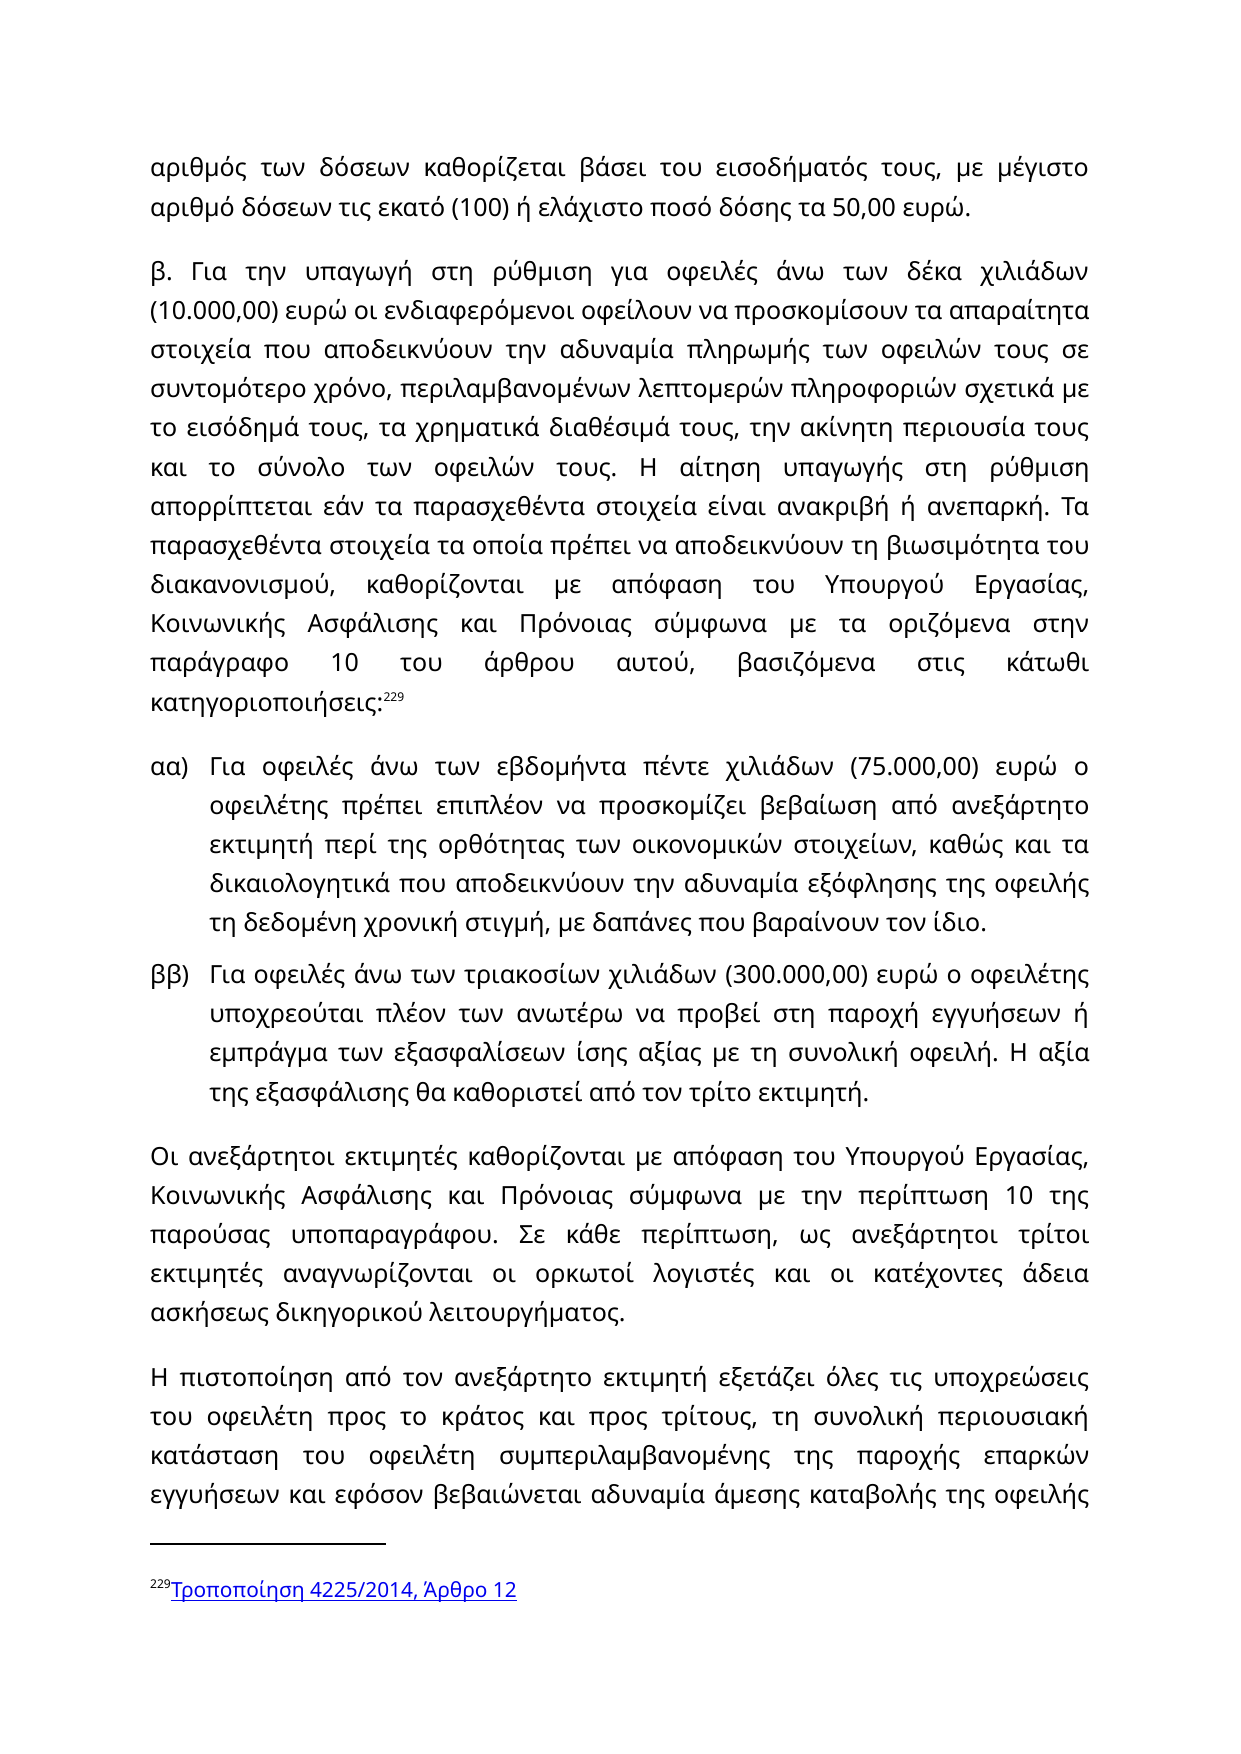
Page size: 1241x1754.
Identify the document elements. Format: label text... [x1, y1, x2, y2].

text Τροποποίηση 4225/2014, Άρθρο 12 [150, 1576, 1090, 1604]
list ββ) Για οφειλές άνω των τριακοσίων χιλιάδων (300.000,00) ευρώ ο οφειλέτης υποχρεούται πλέον των ανωτέρω να προβεί στη παροχή εγγυήσεων ή εμπράγμα των εξασφαλίσεων ίσης αξίας με τη συνολική οφειλή. Η αξία της εξασφάλισης θα καθοριστεί από τον τρίτο εκτιμητή. [150, 957, 1090, 1108]
text Η πιστοποίηση από τον ανεξάρτητο εκτιμητή εξετάζει όλες τις υποχρεώσεις του οφειλέτη προς το κράτος και προς τρίτους, τη συνολική περιουσιακή κατάσταση του οφειλέτη συμπεριλαμβανομένης της παροχής επαρκών εγγυήσεων και εφόσον βεβαιώνεται αδυναμία άμεσης καταβολής της οφειλής [150, 1359, 1090, 1511]
text β. Για την υπαγωγή στη ρύθμιση για οφειλές άνω των δέκα χιλιάδων (10.000,00) ευρώ οι ενδιαφερόμενοι οφείλουν να προσκομίσουν τα απαραίτητα στοιχεία που αποδεικνύουν την αδυναμία πληρωμής των οφειλών τους σε συντομότερο χρόνο, περιλαμβανομένων λεπτομερών πληροφοριών σχετικά με το εισόδημά τους, τα χρηματικά διαθέσιμά τους, την ακίνητη περιουσία τους και το σύνολο των οφειλών τους. Η αίτηση υπαγωγής στη ρύθμιση απορρίπτεται εάν τα παρασχεθέντα στοιχεία είναι ανακριβή ή ανεπαρκή. Τα παρασχεθέντα στοιχεία τα οποία πρέπει να αποδεικνύουν τη βιωσιμότητα του διακανονισμού, καθορίζονται με απόφαση του Υπουργού Εργασίας, Κοινωνικής Ασφάλισης και Πρόνοιας σύμφωνα με τα οριζόμενα στην παράγραφο 10 του άρθρου αυτού, βασιζόμενα στις κάτωθι κατηγοριοποιήσεις: [150, 253, 1090, 718]
list αα) Για οφειλές άνω των εβδομήντα πέντε χιλιάδων (75.000,00) ευρώ ο οφειλέτης πρέπει επιπλέον να προσκομίζει βεβαίωση από ανεξάρτητο εκτιμητή περί της ορθότητας των οικονομικών στοιχείων, καθώς και τα δικαιολογητικά που αποδεικνύουν την αδυναμία εξόφλησης της οφειλής τη δεδομένη χρονική στιγμή, με δαπάνες που βαραίνουν τον ίδιο. [150, 748, 1090, 939]
text αριθμός των δόσεων καθορίζεται βάσει του εισοδήματός τους, με μέγιστο αριθμό δόσεων τις εκατό (100) ή ελάχιστο ποσό δόσης τα 50,00 ευρώ. [150, 150, 1090, 223]
text Οι ανεξάρτητοι εκτιμητές καθορίζονται με απόφαση του Υπουργού Εργασίας, Κοινωνικής Ασφάλισης και Πρόνοιας σύμφωνα με την περίπτωση 10 της παρούσας υποπαραγράφου. Σε κάθε περίπτωση, ως ανεξάρτητοι τρίτοι εκτιμητές αναγνωρίζονται οι ορκωτοί λογιστές και οι κατέχοντες άδεια ασκήσεως δικηγορικού λειτουργήματος. [150, 1138, 1090, 1329]
